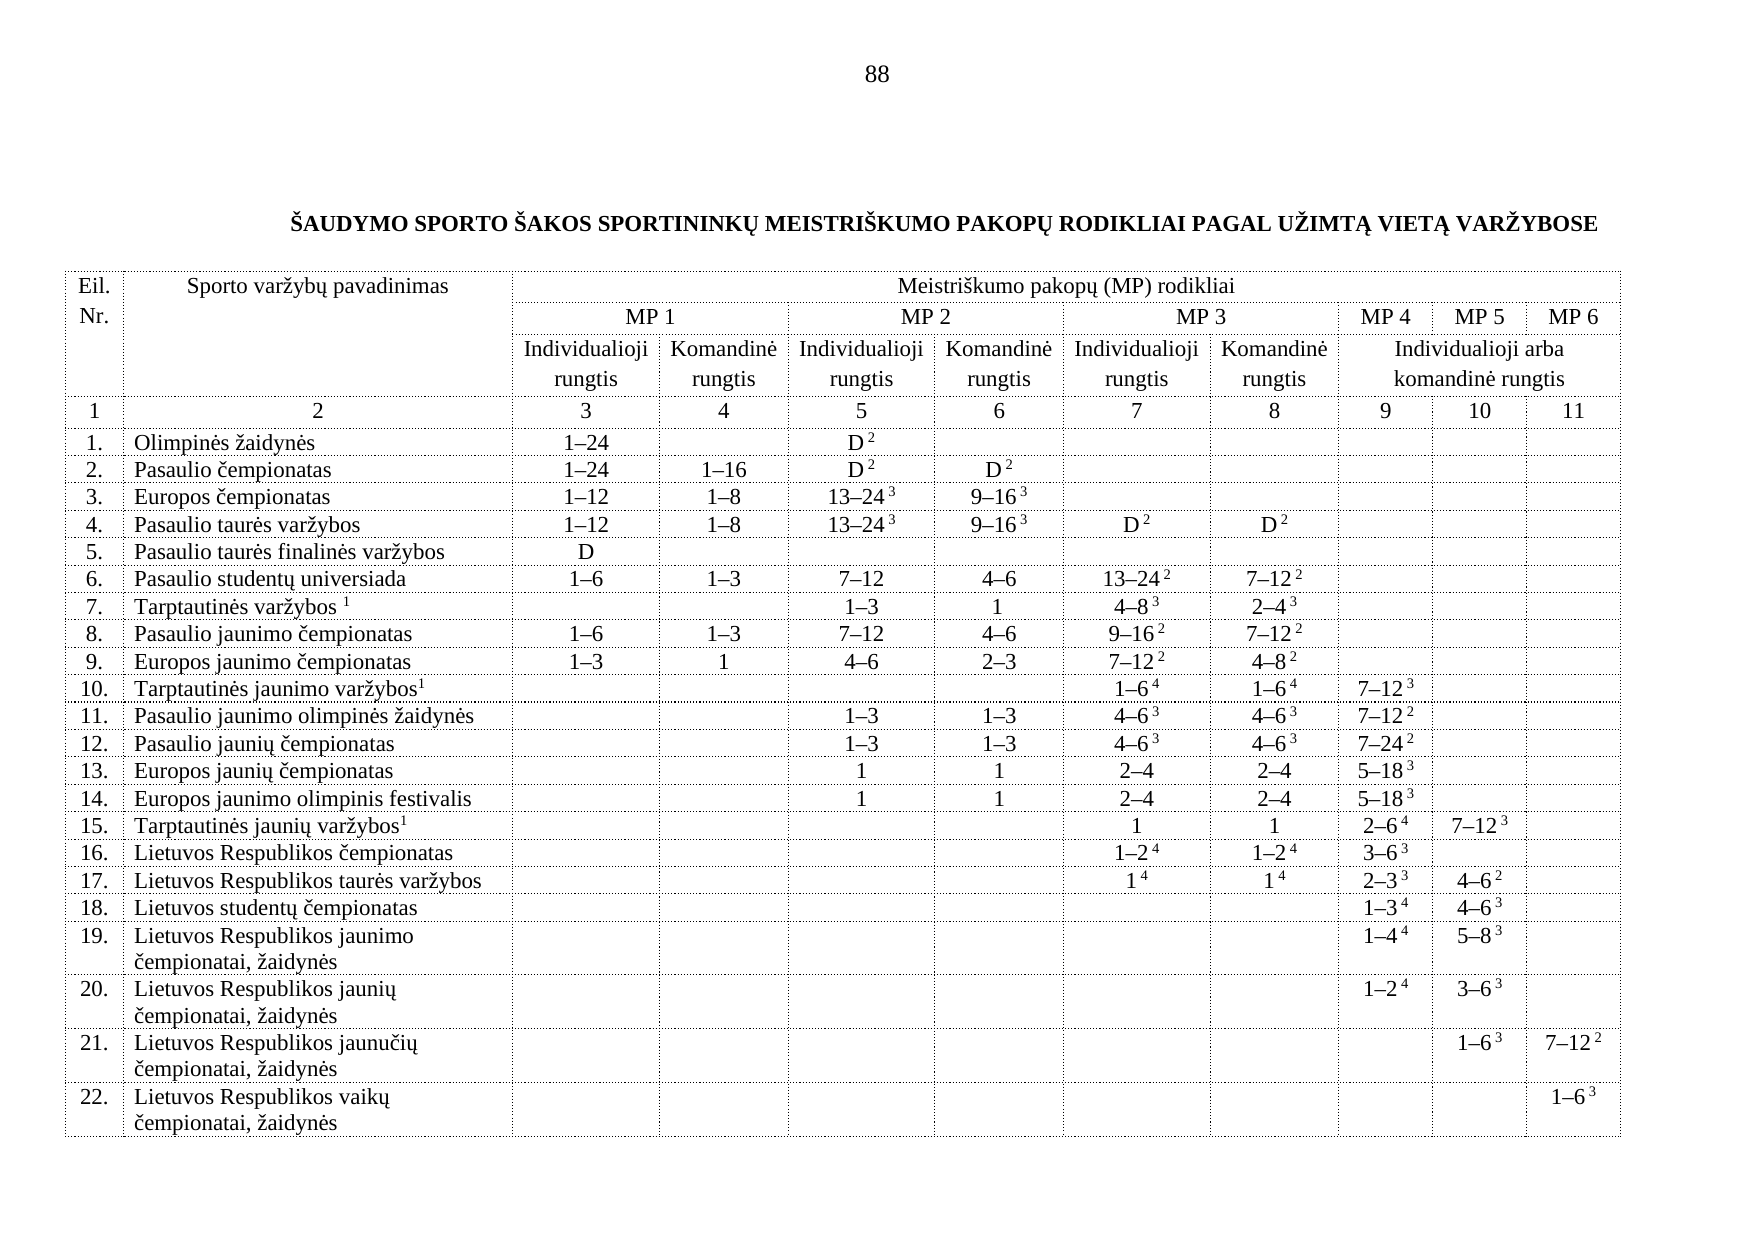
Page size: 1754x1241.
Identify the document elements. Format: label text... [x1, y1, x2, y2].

table_cell [1210, 921, 1339, 974]
table_cell [513, 1082, 659, 1136]
table_cell 1. [66, 428, 123, 455]
table_cell 1–4 4 [1339, 921, 1433, 974]
table_cell [1210, 974, 1339, 1028]
table_cell [660, 1082, 788, 1136]
table_cell [1064, 482, 1210, 510]
table_cell Pasaulio taurės finalinės varžybos [123, 537, 513, 564]
table_cell 3–6 3 [1433, 974, 1527, 1028]
table_cell 17. [66, 866, 123, 893]
table_cell 2–4 [1210, 784, 1339, 811]
table_cell D 2 [788, 428, 935, 455]
table_cell Komandinė rungtis [1210, 334, 1339, 396]
table_cell 6. [66, 565, 123, 592]
table_cell 21. [66, 1028, 123, 1082]
table_cell 2–4 [1064, 756, 1210, 784]
table_cell [935, 893, 1063, 921]
table_header Meistriškumo pakopų (MP) rodikliai [513, 271, 1620, 302]
table_cell Individualioji arba komandinė rungtis [1339, 334, 1620, 396]
table_cell 18. [66, 893, 123, 921]
table_cell [1210, 893, 1339, 921]
table_cell Lietuvos Respublikos čempionatas [123, 839, 513, 866]
table_cell Individualioji rungtis [788, 334, 935, 396]
table_cell 11. [66, 701, 123, 729]
table_cell 1 4 [1210, 866, 1339, 893]
table_cell 1–3 [660, 565, 788, 592]
table_cell [660, 428, 788, 455]
table_cell [1433, 619, 1527, 647]
table_cell 1–3 [660, 619, 788, 647]
table_cell 1 [935, 756, 1063, 784]
table_cell [1339, 647, 1433, 674]
table_cell [660, 784, 788, 811]
table_cell [513, 1028, 659, 1082]
table_cell 1–2 4 [1339, 974, 1433, 1028]
table_cell [1527, 893, 1620, 921]
table_cell 2–3 [935, 647, 1063, 674]
table_cell [788, 921, 935, 974]
table_cell 1–3 [788, 592, 935, 619]
table_cell [1064, 428, 1210, 455]
table_cell [1339, 565, 1433, 592]
table_cell 1–3 [935, 701, 1063, 729]
table_cell [1527, 592, 1620, 619]
table_cell 2. [66, 455, 123, 482]
table_cell [660, 537, 788, 564]
table_cell 4–6 [935, 619, 1063, 647]
table_cell 2–4 3 [1210, 592, 1339, 619]
table_cell 4–6 3 [1064, 729, 1210, 756]
table_cell [1339, 619, 1433, 647]
table_cell [935, 839, 1063, 866]
table_cell Pasaulio studentų universiada [123, 565, 513, 592]
table_cell [1527, 729, 1620, 756]
table_cell Lietuvos studentų čempionatas [123, 893, 513, 921]
table_cell [1210, 482, 1339, 510]
table_header Eil. Nr. [66, 271, 123, 396]
table_cell Europos jaunimo čempionatas [123, 647, 513, 674]
table_cell [1433, 428, 1527, 455]
table_cell Pasaulio jaunimo čempionatas [123, 619, 513, 647]
table_cell 13–24 3 [788, 510, 935, 537]
table_cell 1–24 [513, 428, 659, 455]
table_cell [660, 974, 788, 1028]
table_cell 1 [935, 784, 1063, 811]
table_cell [1064, 1082, 1210, 1136]
table_cell [660, 756, 788, 784]
table_cell [788, 893, 935, 921]
table_cell 1 [1210, 811, 1339, 838]
table_cell [513, 756, 659, 784]
table_cell Tarptautinės jaunimo varžybos1 [123, 674, 513, 701]
table_cell [1433, 839, 1527, 866]
table_cell 8. [66, 619, 123, 647]
table_cell 5. [66, 537, 123, 564]
table_cell 4–8 2 [1210, 647, 1339, 674]
table_cell 3–6 3 [1339, 839, 1433, 866]
table_cell [1064, 537, 1210, 564]
table_cell [1210, 455, 1339, 482]
table_cell [1527, 974, 1620, 1028]
table_cell [660, 729, 788, 756]
table_cell [1433, 784, 1527, 811]
table_cell [1527, 510, 1620, 537]
table_cell D 2 [1064, 510, 1210, 537]
table_cell 2–4 [1064, 784, 1210, 811]
table_cell 7–12 2 [1210, 619, 1339, 647]
table_cell [1433, 482, 1527, 510]
table_cell [1433, 729, 1527, 756]
table_cell [788, 537, 935, 564]
table_cell [1064, 893, 1210, 921]
table_cell [1433, 592, 1527, 619]
table_cell [1527, 921, 1620, 974]
table_cell 4–6 3 [1433, 893, 1527, 921]
table_cell MP 6 [1527, 302, 1620, 334]
table_cell [1527, 811, 1620, 838]
table_cell Tarptautinės varžybos 1 [123, 592, 513, 619]
table_cell 1–16 [660, 455, 788, 482]
table_cell 1 [788, 756, 935, 784]
table_cell Lietuvos Respublikos jaunių čempionatai, žaidynės [123, 974, 513, 1028]
table_cell 5–18 3 [1339, 756, 1433, 784]
table_cell 1–12 [513, 482, 659, 510]
table_cell 10 [1433, 396, 1527, 427]
table_cell 4–6 3 [1210, 729, 1339, 756]
table_cell 1–6 [513, 619, 659, 647]
table_cell [935, 428, 1063, 455]
table_cell 1–3 [935, 729, 1063, 756]
table_cell [513, 866, 659, 893]
table_cell [1339, 1082, 1433, 1136]
table_cell [788, 866, 935, 893]
table_cell [935, 974, 1063, 1028]
table_cell 1–3 [513, 647, 659, 674]
table_cell 1–3 4 [1339, 893, 1433, 921]
table_cell [935, 1082, 1063, 1136]
table_cell 1–8 [660, 510, 788, 537]
table_cell [1210, 1082, 1339, 1136]
table_cell [1433, 647, 1527, 674]
table_cell Pasaulio taurės varžybos [123, 510, 513, 537]
table_cell D 2 [788, 455, 935, 482]
table_cell D 2 [935, 455, 1063, 482]
table_cell Europos čempionatas [123, 482, 513, 510]
table_cell D [513, 537, 659, 564]
table_cell Tarptautinės jaunių varžybos1 [123, 811, 513, 838]
table_cell 7–12 [788, 619, 935, 647]
table_cell 22. [66, 1082, 123, 1136]
table_cell [788, 1028, 935, 1082]
table_cell 4–6 3 [1210, 701, 1339, 729]
table_cell [1433, 455, 1527, 482]
table_cell 13–24 3 [788, 482, 935, 510]
table_cell 1 [935, 592, 1063, 619]
table_cell [1527, 428, 1620, 455]
table_cell 14. [66, 784, 123, 811]
table_cell 4–6 [935, 565, 1063, 592]
table_cell 1–6 [513, 565, 659, 592]
table_cell 1 [788, 784, 935, 811]
table_cell [1339, 1028, 1433, 1082]
table_cell [1433, 510, 1527, 537]
table_cell [513, 839, 659, 866]
table_cell 13. [66, 756, 123, 784]
table_cell 7–12 3 [1339, 674, 1433, 701]
table_cell 7–12 2 [1210, 565, 1339, 592]
table_cell [513, 674, 659, 701]
table_cell D 2 [1210, 510, 1339, 537]
table_cell Europos jaunimo olimpinis festivalis [123, 784, 513, 811]
table_cell 1 4 [1064, 866, 1210, 893]
table_cell MP 4 [1339, 302, 1433, 334]
table_cell [1064, 1028, 1210, 1082]
table_cell [660, 839, 788, 866]
table_cell [660, 921, 788, 974]
table_cell [513, 893, 659, 921]
table_cell [935, 866, 1063, 893]
table_cell [1527, 619, 1620, 647]
table_cell [788, 974, 935, 1028]
table_cell [513, 921, 659, 974]
table_cell [660, 866, 788, 893]
table_cell 1 [660, 647, 788, 674]
table_cell 7–24 2 [1339, 729, 1433, 756]
table_cell [935, 921, 1063, 974]
table_cell [1433, 701, 1527, 729]
table_cell [935, 811, 1063, 838]
table_cell Europos jaunių čempionatas [123, 756, 513, 784]
table_cell Individualioji rungtis [513, 334, 659, 396]
table_cell [1527, 674, 1620, 701]
table_cell [788, 839, 935, 866]
table_cell [1210, 537, 1339, 564]
table_cell [1339, 482, 1433, 510]
table_cell [513, 784, 659, 811]
table_cell [1210, 428, 1339, 455]
table_cell 7–12 3 [1433, 811, 1527, 838]
table_cell [1527, 565, 1620, 592]
table_cell MP 3 [1064, 302, 1339, 334]
table_header Sporto varžybų pavadinimas [123, 271, 513, 396]
table_cell [1433, 537, 1527, 564]
table_cell [1527, 537, 1620, 564]
table_cell [1064, 455, 1210, 482]
table_cell Pasaulio jaunimo olimpinės žaidynės [123, 701, 513, 729]
table_cell MP 1 [513, 302, 788, 334]
table_cell [660, 811, 788, 838]
table_cell 2 [123, 396, 513, 427]
table_cell [513, 592, 659, 619]
table_cell MP 5 [1433, 302, 1527, 334]
table_cell 6 [935, 396, 1063, 427]
table_cell [1527, 701, 1620, 729]
table_cell 5–18 3 [1339, 784, 1433, 811]
table_cell [1527, 455, 1620, 482]
table_cell 1–3 [788, 701, 935, 729]
table_cell [1433, 674, 1527, 701]
table_cell 2–4 [1210, 756, 1339, 784]
table_cell Lietuvos Respublikos jaunučių čempionatai, žaidynės [123, 1028, 513, 1082]
table_cell 7–12 2 [1064, 647, 1210, 674]
table_cell 13–24 2 [1064, 565, 1210, 592]
table_cell MP 2 [788, 302, 1063, 334]
table_cell [1339, 537, 1433, 564]
table_cell 8 [1210, 396, 1339, 427]
table_cell Komandinė rungtis [660, 334, 788, 396]
table_cell [1064, 921, 1210, 974]
table_cell [1210, 1028, 1339, 1082]
table_cell [513, 811, 659, 838]
table_cell [513, 701, 659, 729]
table_cell [513, 974, 659, 1028]
table_cell 1–24 [513, 455, 659, 482]
table_cell 11 [1527, 396, 1620, 427]
table_cell 1–6 4 [1064, 674, 1210, 701]
table_cell 12. [66, 729, 123, 756]
table_cell 1–6 3 [1527, 1082, 1620, 1136]
table_cell 1–2 4 [1210, 839, 1339, 866]
table_cell 4. [66, 510, 123, 537]
table_cell Olimpinės žaidynės [123, 428, 513, 455]
table_cell [1527, 839, 1620, 866]
table_cell [935, 537, 1063, 564]
table_cell [1339, 428, 1433, 455]
table_cell 5–8 3 [1433, 921, 1527, 974]
table_cell [1339, 455, 1433, 482]
table_cell [1527, 756, 1620, 784]
table_cell Komandinė rungtis [935, 334, 1063, 396]
table_cell 9–16 3 [935, 510, 1063, 537]
table_cell 1–6 3 [1433, 1028, 1527, 1082]
table_cell 1 [1064, 811, 1210, 838]
table_cell 15. [66, 811, 123, 838]
table_cell 1–12 [513, 510, 659, 537]
table_cell Lietuvos Respublikos taurės varžybos [123, 866, 513, 893]
table_cell [1339, 510, 1433, 537]
table_cell 20. [66, 974, 123, 1028]
table_cell 7–12 [788, 565, 935, 592]
table_cell 7–12 2 [1339, 701, 1433, 729]
table_cell 2–6 4 [1339, 811, 1433, 838]
table_cell 10. [66, 674, 123, 701]
table_cell [1433, 565, 1527, 592]
table_cell [1433, 1082, 1527, 1136]
table_cell 1–8 [660, 482, 788, 510]
table_cell 3 [513, 396, 659, 427]
table_cell [660, 701, 788, 729]
table_cell [1064, 974, 1210, 1028]
table_cell [788, 674, 935, 701]
table_cell [1339, 592, 1433, 619]
table_cell 9–16 3 [935, 482, 1063, 510]
table_cell [660, 1028, 788, 1082]
table_cell [660, 893, 788, 921]
table_cell 1–2 4 [1064, 839, 1210, 866]
table_cell 4–6 [788, 647, 935, 674]
table_cell 4 [660, 396, 788, 427]
table_cell [1527, 866, 1620, 893]
text šaudymo sporto šakos SPORTININKŲ MEISTRIŠKUMO PAKOPŲ RODIKLIAI PAGAL UŽIMTĄ VIETĄ VARŽYBOSE [66, 210, 1688, 237]
table_cell 4–6 2 [1433, 866, 1527, 893]
table_cell [1527, 482, 1620, 510]
table_cell 1–6 4 [1210, 674, 1339, 701]
table_cell Lietuvos Respublikos jaunimo čempionatai, žaidynės [123, 921, 513, 974]
table_cell 19. [66, 921, 123, 974]
table_cell 7. [66, 592, 123, 619]
table_cell [513, 729, 659, 756]
table_cell 1–3 [788, 729, 935, 756]
table_cell [788, 811, 935, 838]
table_cell [1433, 756, 1527, 784]
table_cell Individualioji rungtis [1064, 334, 1210, 396]
table_cell [1527, 647, 1620, 674]
table_cell [660, 674, 788, 701]
table_cell [935, 674, 1063, 701]
table_cell 2–3 3 [1339, 866, 1433, 893]
table_cell 4–8 3 [1064, 592, 1210, 619]
table_cell [660, 592, 788, 619]
table_cell 5 [788, 396, 935, 427]
table_cell [788, 1082, 935, 1136]
table_cell [935, 1028, 1063, 1082]
table_cell Lietuvos Respublikos vaikų čempionatai, žaidynės [123, 1082, 513, 1136]
table_cell 7 [1064, 396, 1210, 427]
table_cell 7–12 2 [1527, 1028, 1620, 1082]
table_cell 16. [66, 839, 123, 866]
table_cell 3. [66, 482, 123, 510]
table_cell 1 [66, 396, 123, 427]
table_cell Pasaulio jaunių čempionatas [123, 729, 513, 756]
table_cell 9 [1339, 396, 1433, 427]
table_cell 9. [66, 647, 123, 674]
table_cell [1527, 784, 1620, 811]
table_cell 4–6 3 [1064, 701, 1210, 729]
table_cell Pasaulio čempionatas [123, 455, 513, 482]
table_cell 9–16 2 [1064, 619, 1210, 647]
